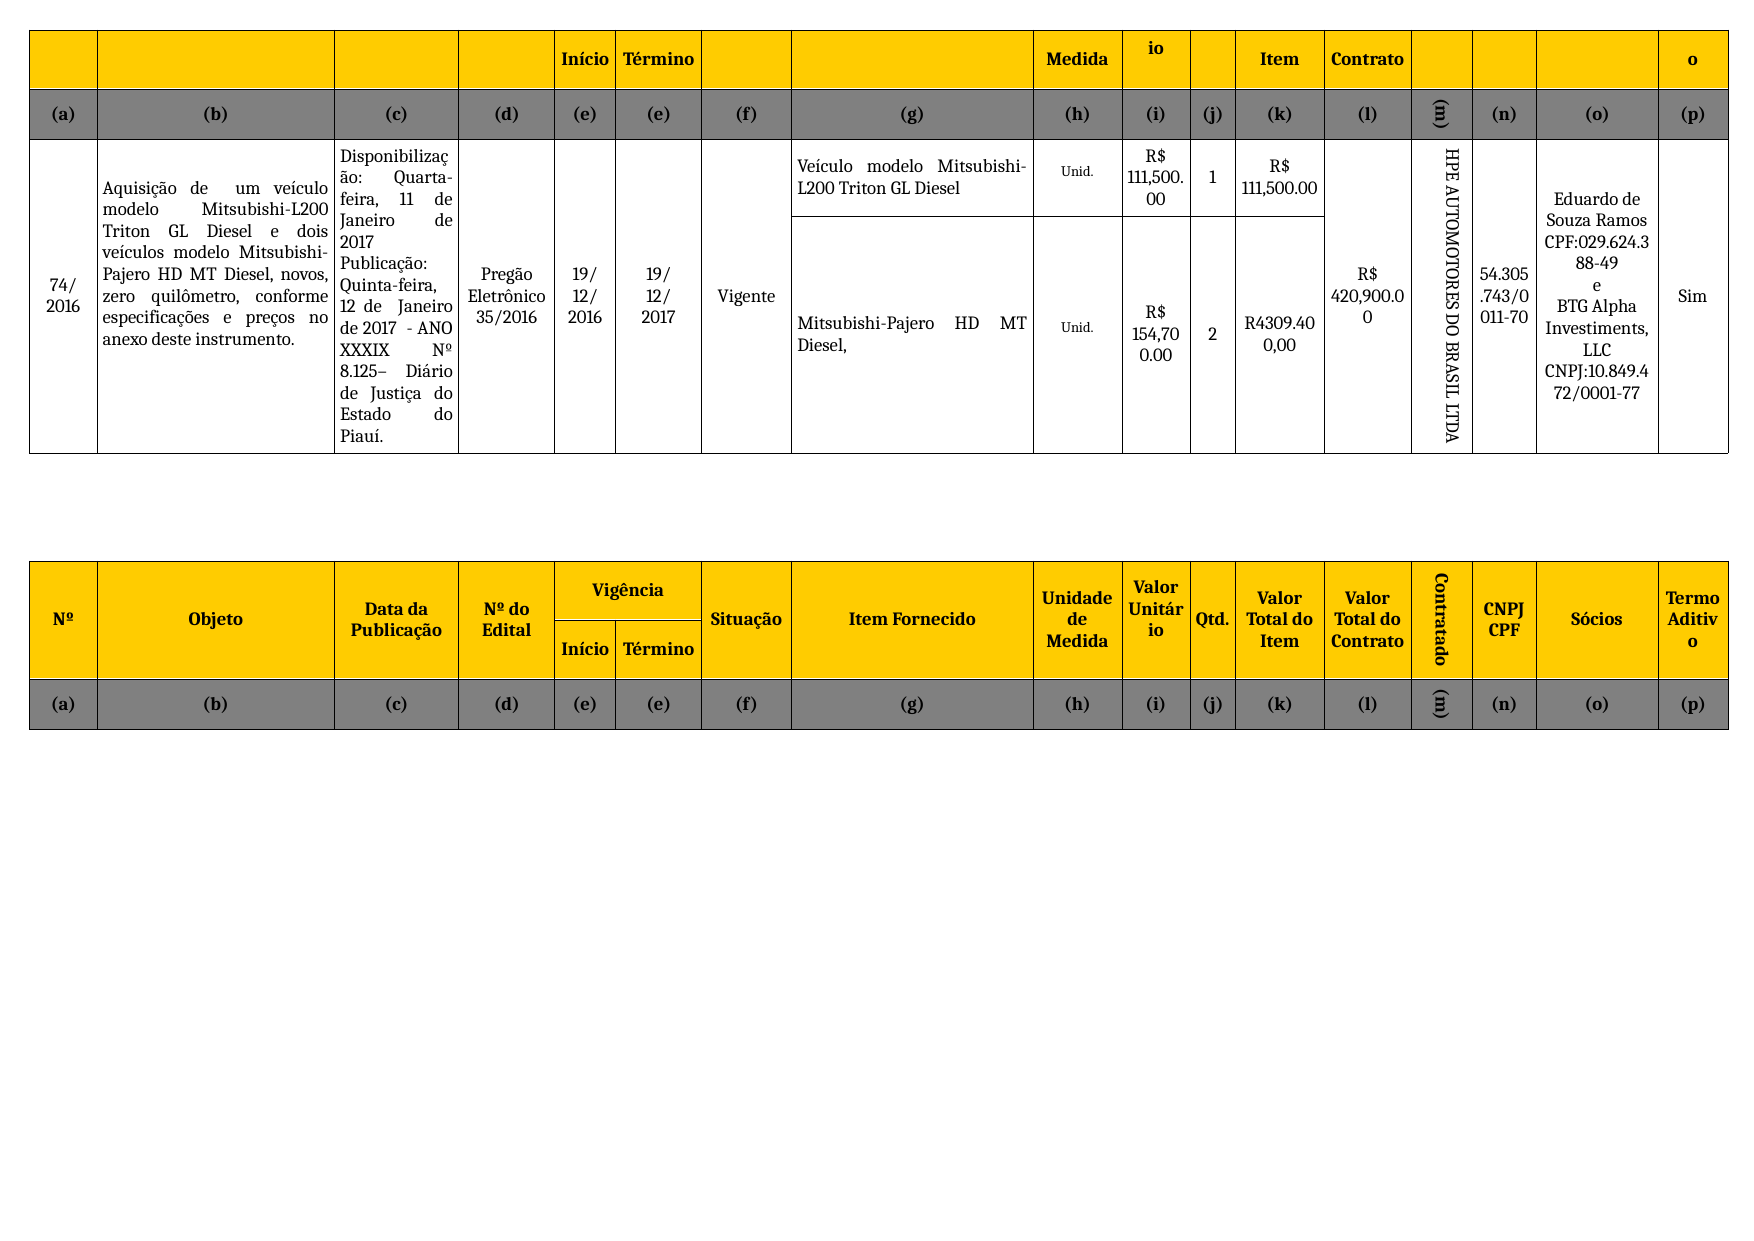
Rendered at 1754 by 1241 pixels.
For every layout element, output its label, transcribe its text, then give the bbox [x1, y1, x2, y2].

table_cell (g) [792, 680, 1033, 729]
table_header [459, 31, 554, 88]
table_cell (d) [459, 90, 554, 139]
table_cell (k) [1236, 680, 1324, 729]
table_cell (f) [702, 680, 791, 729]
table_header Valor Unitário [1123, 562, 1190, 678]
table_cell Início [555, 621, 615, 678]
table_header [702, 31, 791, 88]
table_header Unidade de Medida [1034, 562, 1122, 678]
table_cell 1 [1191, 140, 1235, 216]
table_header Data da Publicação [335, 562, 458, 678]
table_cell (o) [1537, 680, 1658, 729]
table_cell R$ 111.500,00 [1236, 140, 1324, 216]
table_cell R$ 420.900,00 [1325, 140, 1411, 453]
table_cell (b) [98, 90, 334, 139]
table_header Sócios [1537, 562, 1658, 678]
table_cell R$ 154.700,00 [1123, 217, 1190, 453]
table_cell (i) [1123, 680, 1190, 729]
table_cell (l) [1325, 90, 1411, 139]
table_header Item [1236, 31, 1324, 88]
table_cell (l) [1325, 680, 1411, 729]
table_header Objeto [98, 562, 334, 678]
table_cell Disponibilização: Quarta-feira, 11 de Janeiro de 2017 Publicação: Quinta-feira, 12 de Janeiro de 2017 - ANO XXXIX Nº 8.125– Diário de Justiça do Estado do Piauí. [335, 140, 458, 453]
table_header Item Fornecido [792, 562, 1033, 678]
table_cell Aquisição de um veículo modelo Mitsubishi-L200 Triton GL Diesel e dois veículos modelo Mitsubishi-Pajero HD MT Diesel, novos, zero quilômetro, conforme especificações e preços no anexo deste instrumento. [98, 140, 334, 453]
table_cell (c) [335, 90, 458, 139]
table_header Valor Total do Contrato [1325, 562, 1411, 678]
table_header [1191, 31, 1235, 88]
table_cell Término [616, 621, 701, 678]
table_header Vigência [555, 562, 701, 619]
table_header [1473, 31, 1536, 88]
table_cell (b) [98, 680, 334, 729]
table_cell (j) [1191, 680, 1235, 729]
table_cell R$ 111.500,00 [1123, 140, 1190, 216]
table_header [98, 31, 334, 88]
table_cell (d) [459, 680, 554, 729]
table_header Qtd. [1191, 562, 1235, 678]
table_header Valor Total do Item [1236, 562, 1324, 678]
table_cell (e) [616, 90, 701, 139]
table_cell (n) [1473, 680, 1536, 729]
table_header CNPJ CPF [1473, 562, 1536, 678]
table_cell (c) [335, 680, 458, 729]
table_cell Vigente [702, 140, 791, 453]
table_cell 19/ 12/ 2017 [616, 140, 701, 453]
table_header io [1123, 31, 1190, 88]
table_cell (e) [616, 680, 701, 729]
table_header o [1659, 31, 1728, 88]
table_header [792, 31, 1033, 88]
table_header Medida [1034, 31, 1122, 88]
table_cell 19/ 12/ 2016 [555, 140, 615, 453]
table_cell Eduardo de Souza Ramos CPF:029.624.388-49 e BTG Alpha Investiments, LLC CNPJ:10.849.472/0001-77 [1537, 140, 1658, 453]
table_cell (m) [1412, 680, 1472, 729]
table_cell (h) [1034, 90, 1122, 139]
table_cell (g) [792, 90, 1033, 139]
table_cell HPE AUTOMOTORES DO BRASIL LTDA [1412, 140, 1472, 453]
table_cell (j) [1191, 90, 1235, 139]
table_cell Unid. [1034, 140, 1122, 216]
table_cell (h) [1034, 680, 1122, 729]
table_cell Veículo modelo Mitsubishi-L200 Triton GL Diesel [792, 140, 1033, 216]
table_cell (f) [702, 90, 791, 139]
table_cell (p) [1659, 680, 1728, 729]
table_header Situação [702, 562, 791, 678]
table_header Nº do Edital [459, 562, 554, 678]
table_cell 54.305.743/0011-70 [1473, 140, 1536, 453]
table_header Termo Aditivo [1659, 562, 1728, 678]
table_cell Sim [1659, 140, 1728, 453]
table_cell 2 [1191, 217, 1235, 453]
table_header [335, 31, 458, 88]
table_cell (e) [555, 90, 615, 139]
table_header [30, 31, 97, 88]
table_cell (p) [1659, 90, 1728, 139]
table_cell Início [555, 31, 615, 88]
table_header Nº [30, 562, 97, 678]
table_cell (e) [555, 680, 615, 729]
table_cell (m) [1412, 90, 1472, 139]
table_cell (k) [1236, 90, 1324, 139]
table_header Contrato [1325, 31, 1411, 88]
table_header Contratado [1412, 562, 1472, 678]
table_cell R4309.400,00 [1236, 217, 1324, 453]
table_cell (a) [30, 680, 97, 729]
table_header [1537, 31, 1658, 88]
table_cell (o) [1537, 90, 1658, 139]
table_cell Mitsubishi-Pajero HD MT Diesel, [792, 217, 1033, 453]
table_cell Pregão Eletrônico 35/2016 [459, 140, 554, 453]
table_cell (a) [30, 90, 97, 139]
table_header [1412, 31, 1472, 88]
table_cell Unid. [1034, 217, 1122, 453]
table_cell 74/ 2016 [30, 140, 97, 453]
table_cell (i) [1123, 90, 1190, 139]
table_cell (n) [1473, 90, 1536, 139]
table_cell Término [616, 31, 701, 88]
